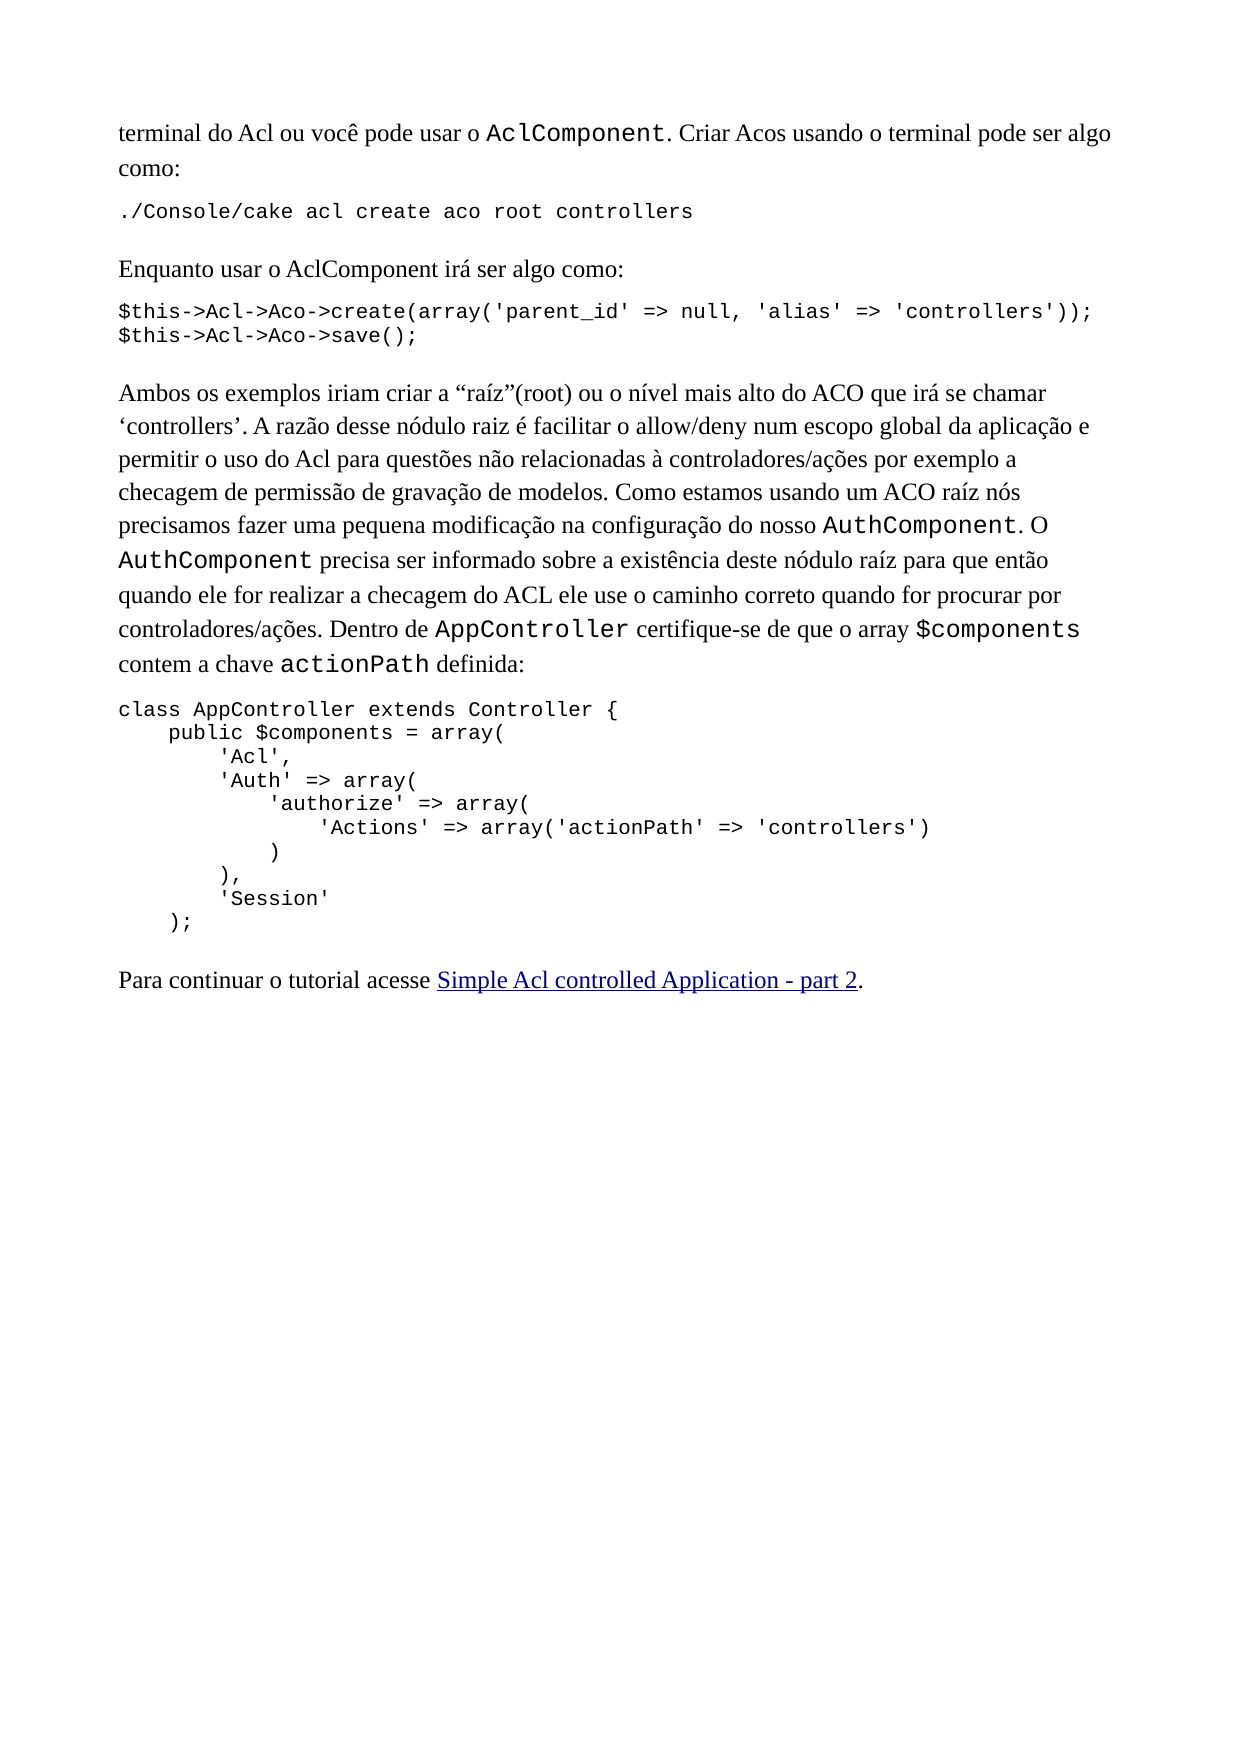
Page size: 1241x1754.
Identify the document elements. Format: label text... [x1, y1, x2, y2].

text ); [118, 912, 1122, 935]
text class AppController extends Controller { [118, 699, 1122, 722]
text ), [118, 864, 1122, 888]
text Ambos os exemplos iriam criar a “raíz”(root) ou o nível mais alto do ACO que irá se chamar ‘controllers’. A razão desse nódulo raiz é facilitar o allow/deny num escopo global da aplicação e permitir o uso do Acl para questões não relacionadas à controladores/ações por exemplo a checagem de permissão de gravação de modelos. Como estamos usando um ACO raíz nós precisamos fazer uma pequena modificação na configuração do nosso AuthComponent. O AuthComponent precisa ser informado sobre a existência deste nódulo raíz para que então quando ele for realizar a checagem do ACL ele use o caminho correto quando for procurar por controladores/ações. Dentro de AppController certifique-se de que o array $components contem a chave actionPath definida: [118, 378, 1122, 679]
text 'Auth' => array( [118, 770, 1122, 793]
text $this->Acl->Aco->save(); [118, 325, 1122, 349]
text $this->Acl->Aco->create(array('parent_id' => null, 'alias' => 'controllers')); [118, 302, 1122, 325]
text 'Session' [118, 888, 1122, 912]
text terminal do Acl ou você pode usar o AclComponent. Criar Acos usando o terminal pode ser algo como: [118, 118, 1122, 182]
text 'Acl', [118, 746, 1122, 770]
text public $components = array( [118, 722, 1122, 746]
text ./Console/cake acl create aco root controllers [118, 201, 1122, 224]
text 'authorize' => array( [118, 793, 1122, 817]
text Para continuar o tutorial acesse Simple Acl controlled Application - part 2. [118, 965, 1122, 993]
text 'Actions' => array('actionPath' => 'controllers') [118, 817, 1122, 841]
text Enquanto usar o AclComponent irá ser algo como: [118, 254, 1122, 283]
text ) [118, 841, 1122, 864]
